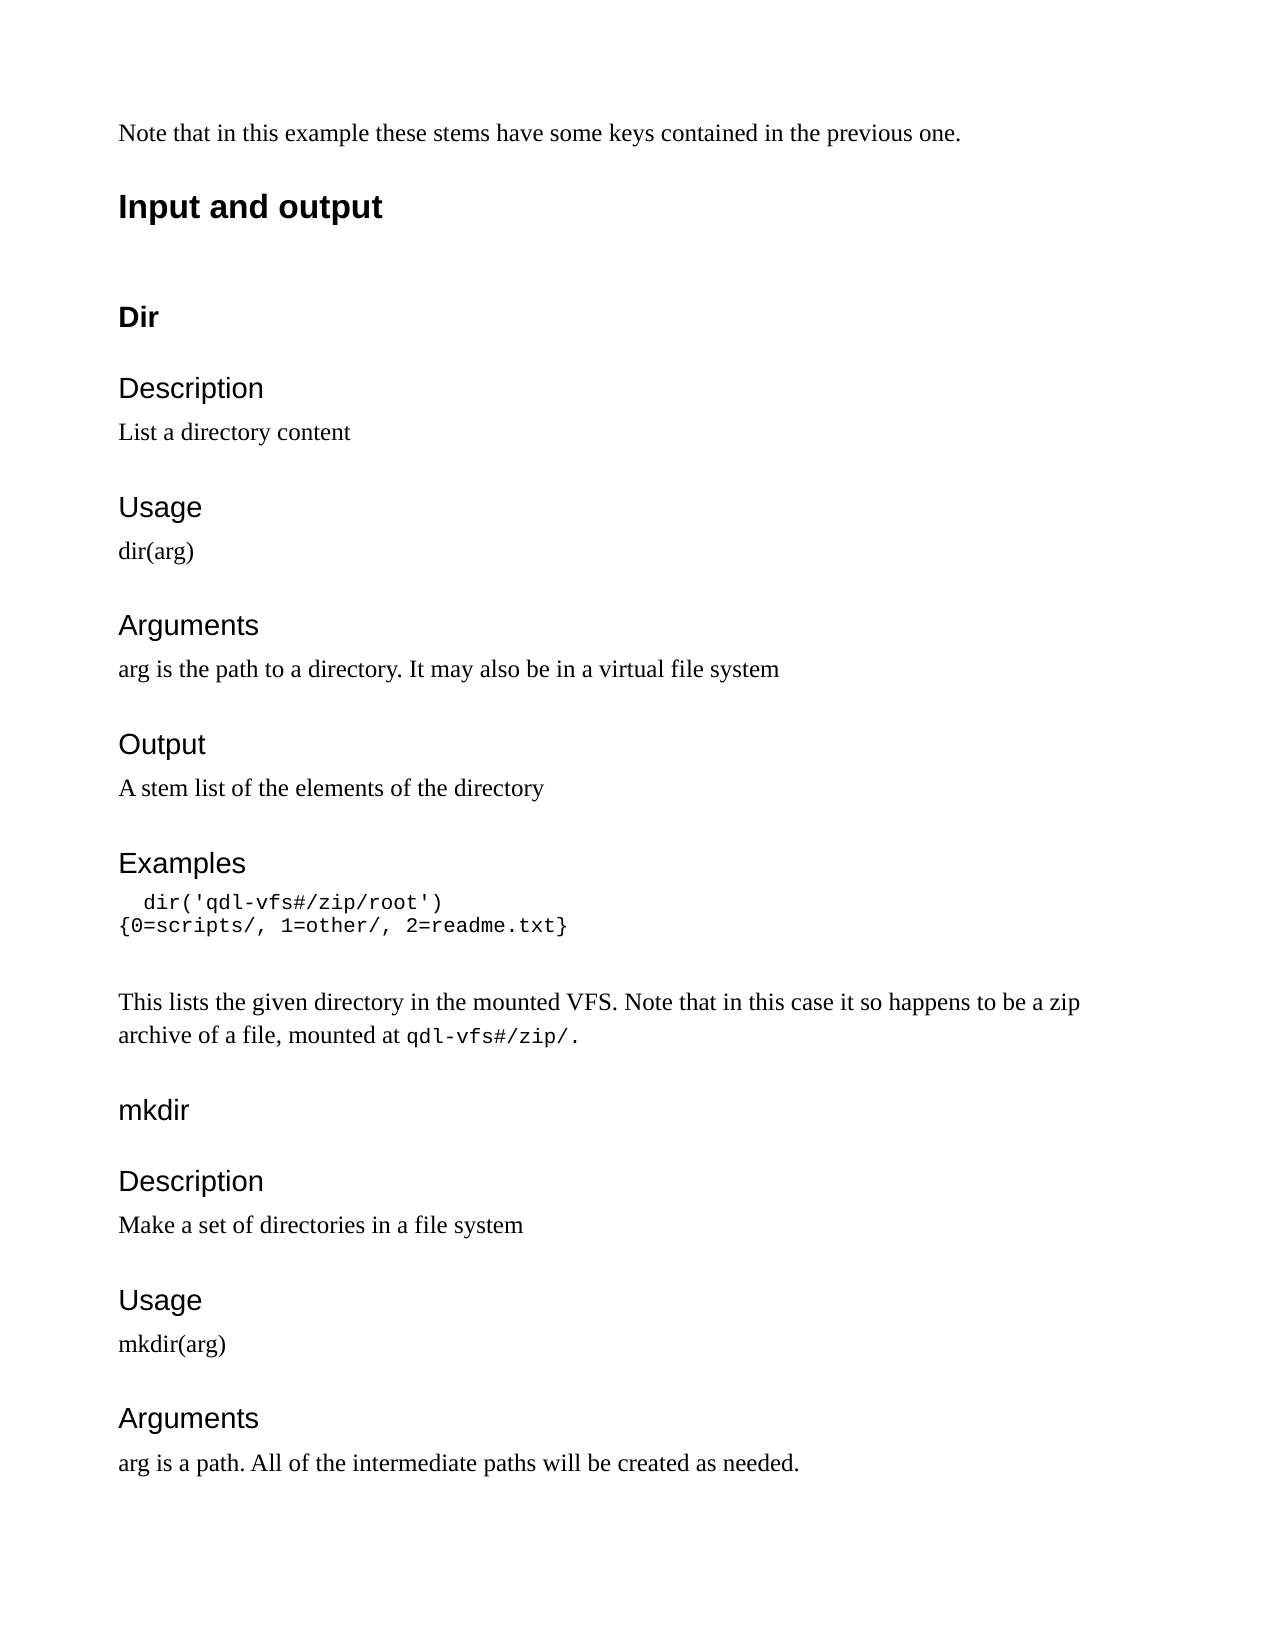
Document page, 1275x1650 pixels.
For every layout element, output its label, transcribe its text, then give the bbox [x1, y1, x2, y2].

text Note that in this example these stems have some keys contained in the previous one. [118, 118, 1157, 147]
subtitle Usage [118, 1283, 1157, 1316]
text Make a set of directories in a file system [118, 1210, 1157, 1239]
subtitle Examples [118, 846, 1157, 879]
subtitle Usage [118, 490, 1157, 523]
text mkdir(arg) [118, 1329, 1157, 1358]
subtitle Output [118, 727, 1157, 761]
text arg is a path. All of the intermediate paths will be created as needed. [118, 1448, 1157, 1476]
subtitle Arguments [118, 608, 1157, 642]
subtitle Input and output [118, 187, 1157, 225]
text dir('qdl-vfs#/zip/root') [118, 892, 1157, 915]
subtitle mkdir [118, 1093, 1157, 1127]
text A stem list of the elements of the directory [118, 773, 1157, 802]
subtitle Dir [118, 300, 1157, 334]
text List a directory content [118, 417, 1157, 446]
subtitle Arguments [118, 1402, 1157, 1435]
text This lists the given directory in the mounted VFS. Note that in this case it so happens to be a zip archive of a file, mounted at qdl-vfs#/zip/. [118, 987, 1157, 1049]
subtitle Description [118, 371, 1157, 405]
text {0=scripts/, 1=other/, 2=readme.txt} [118, 915, 1157, 939]
subtitle Description [118, 1164, 1157, 1198]
text arg is the path to a directory. It may also be in a virtual file system [118, 654, 1157, 683]
text dir(arg) [118, 536, 1157, 564]
